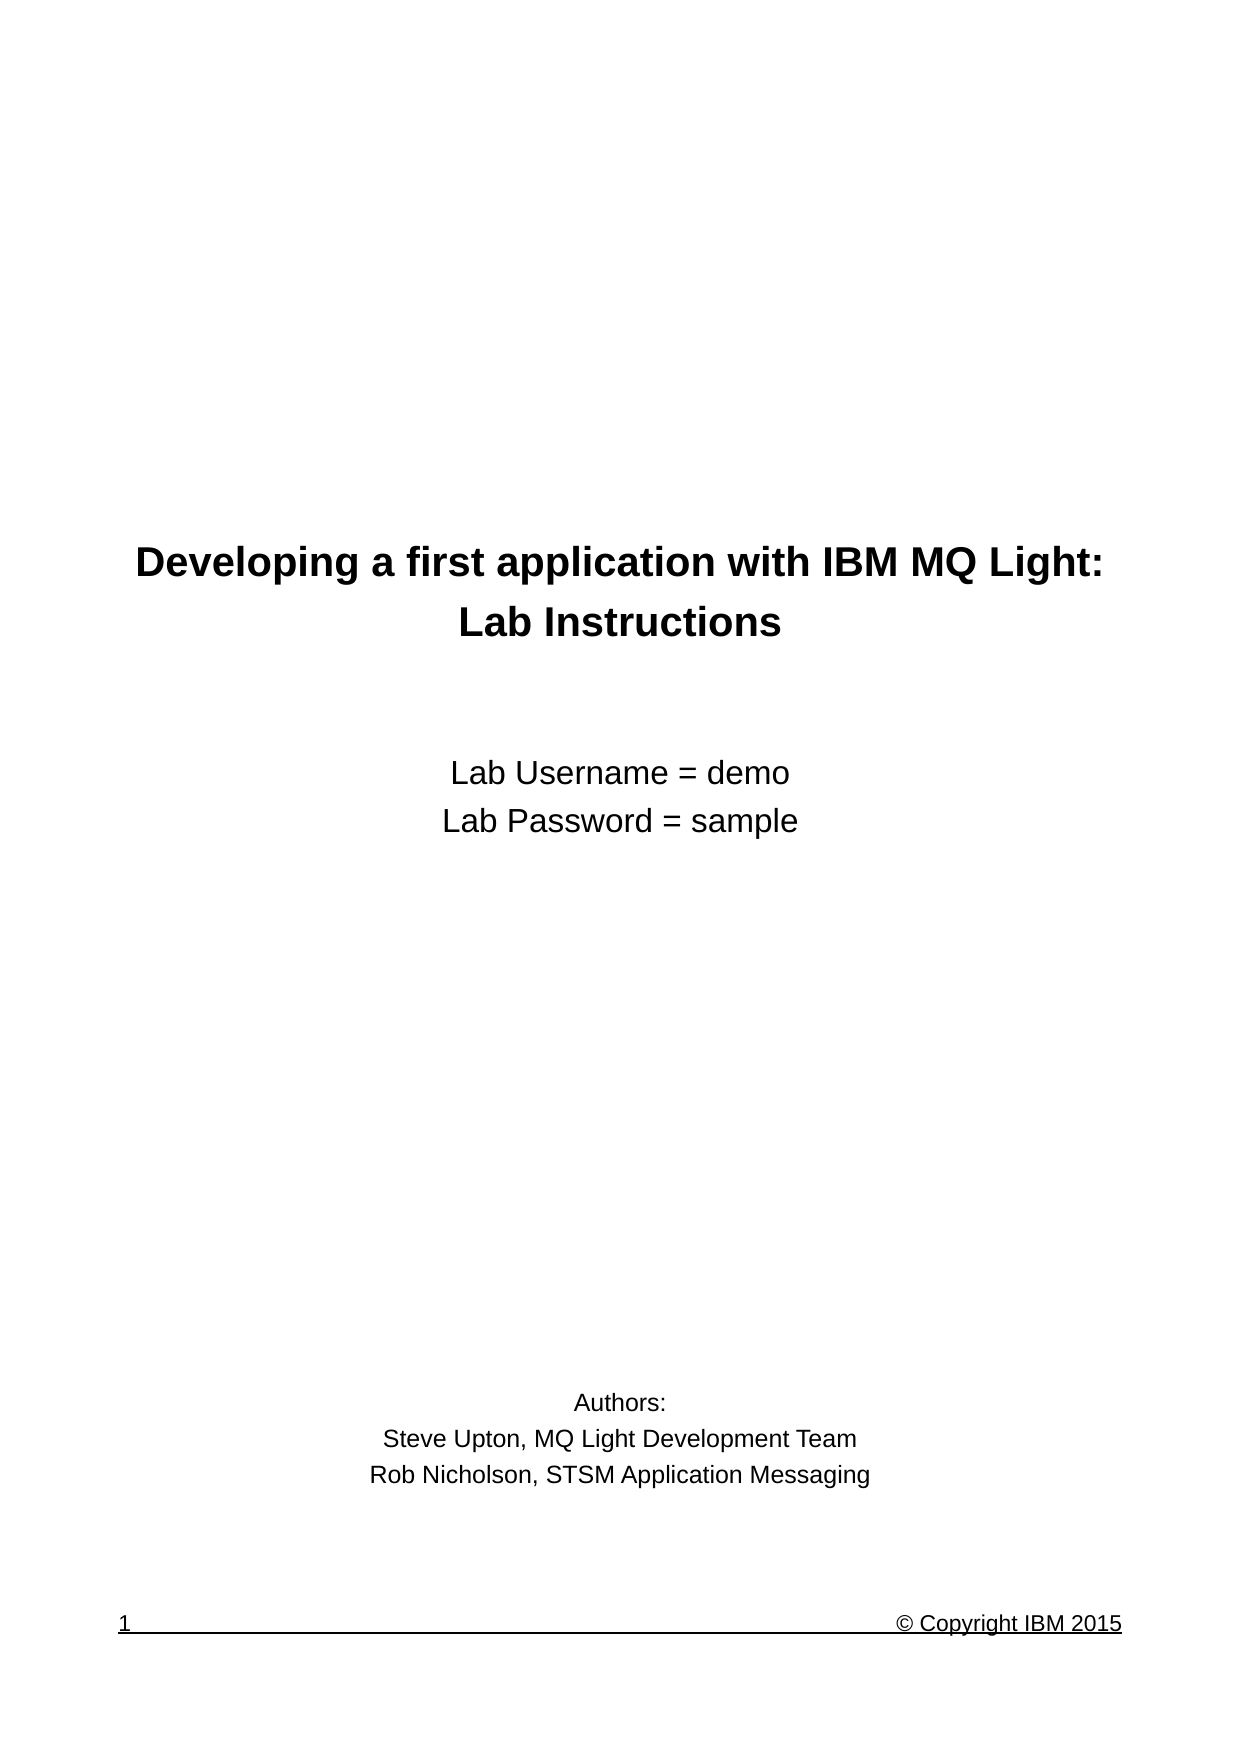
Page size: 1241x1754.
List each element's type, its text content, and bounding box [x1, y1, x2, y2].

text Authors: [118, 1388, 1122, 1417]
text Lab Username = demo [118, 753, 1122, 791]
text Developing a first application with IBM MQ Light: [118, 537, 1122, 585]
text Lab Instructions [118, 597, 1122, 645]
text Steve Upton, MQ Light Development Team [118, 1424, 1122, 1453]
text Rob Nicholson, STSM Application Messaging [118, 1460, 1122, 1489]
text Lab Password = sample [118, 801, 1122, 839]
